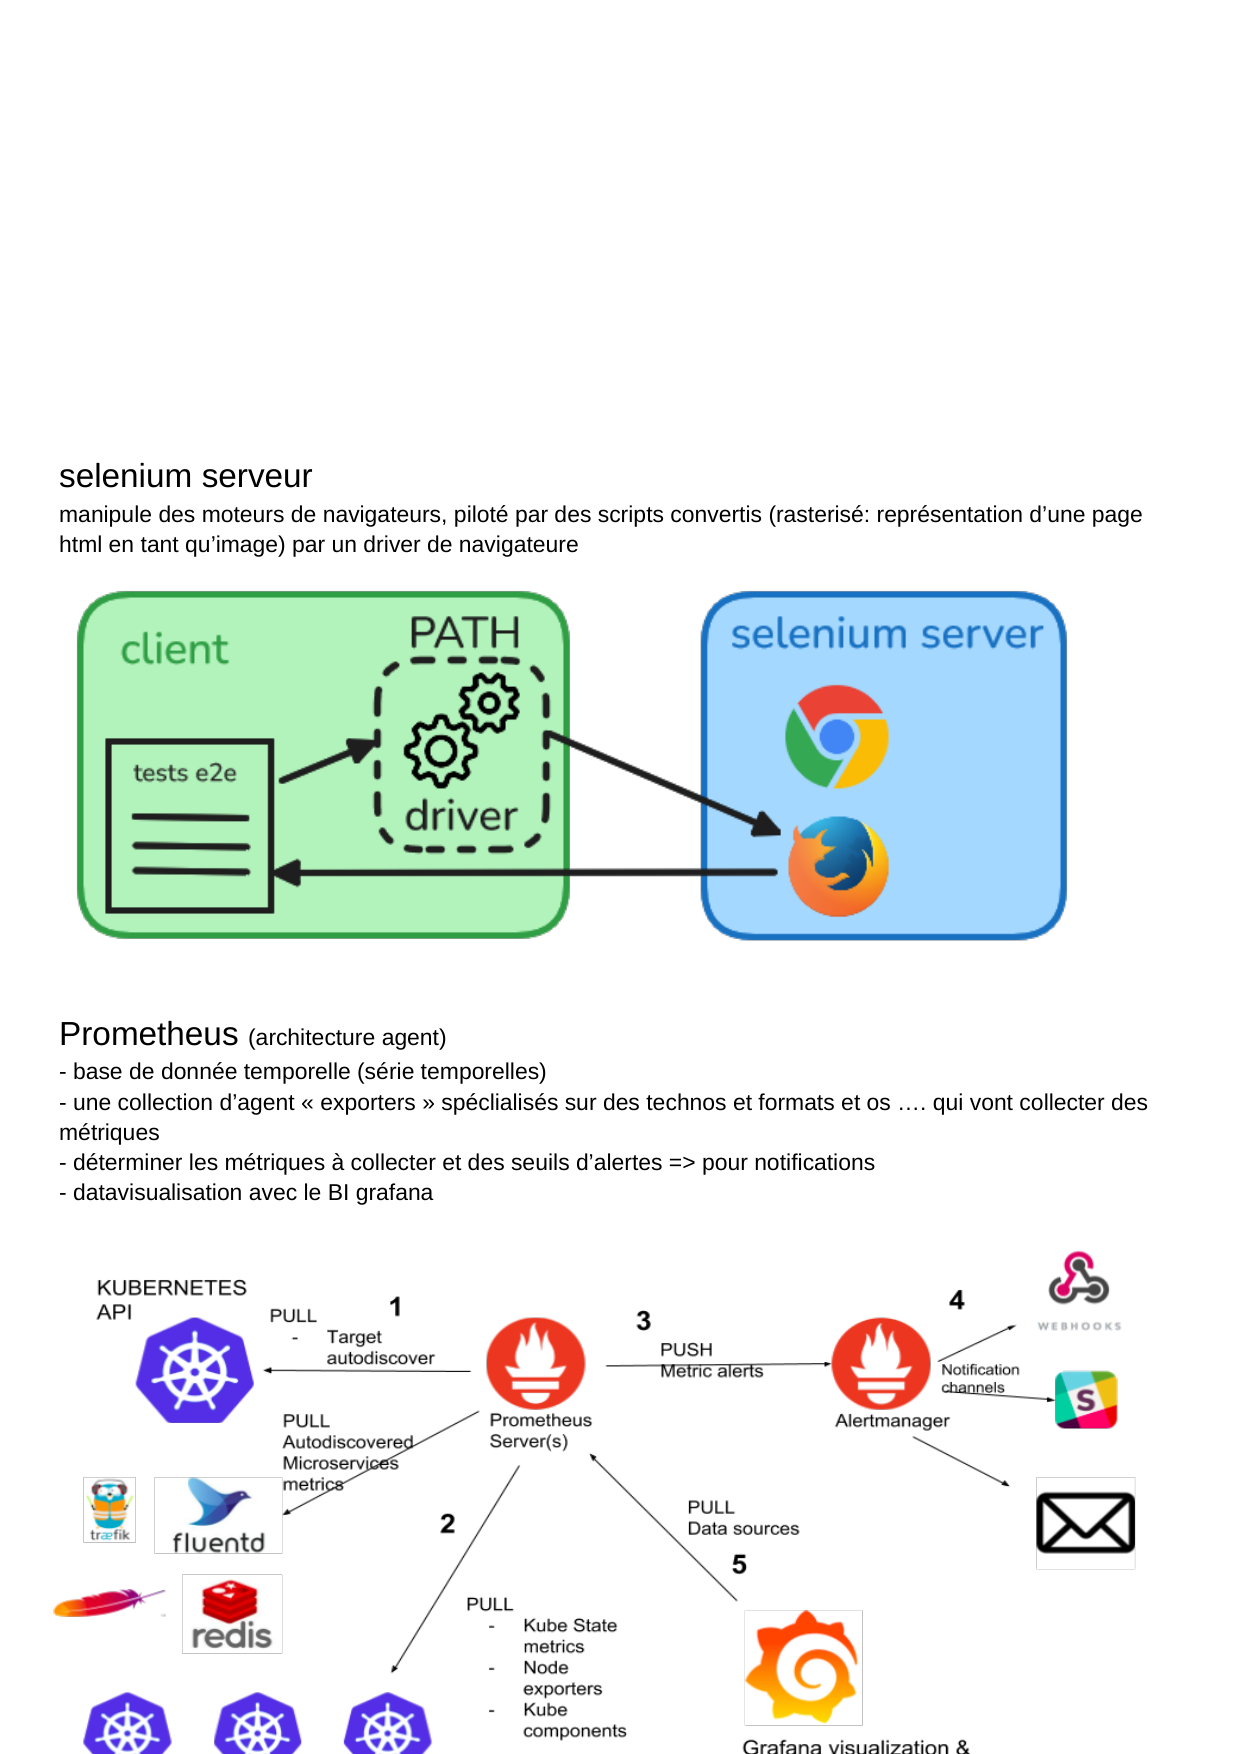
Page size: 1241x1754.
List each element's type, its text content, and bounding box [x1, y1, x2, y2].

picture [30, 1228, 1172, 1754]
text - déterminer les métriques à collecter et des seuils d’alertes => pour notifications [59, 1149, 1181, 1175]
picture [65, 579, 1078, 953]
text - datavisualisation avec le BI grafana [59, 1179, 1181, 1206]
text - une collection d’agent « exporters » spéclialisés sur des technos et formats et os …. qui vont collecter des métriques [59, 1088, 1181, 1145]
text selenium serveur [59, 456, 1181, 495]
text Prometheus (architecture agent) [59, 1014, 1181, 1053]
text - base de donnée temporelle (série temporelles) [59, 1058, 1181, 1085]
text manipule des moteurs de navigateurs, piloté par des scripts convertis (rasterisé: représentation d’une page html en tant qu’image) par un driver de navigateure [59, 501, 1181, 557]
